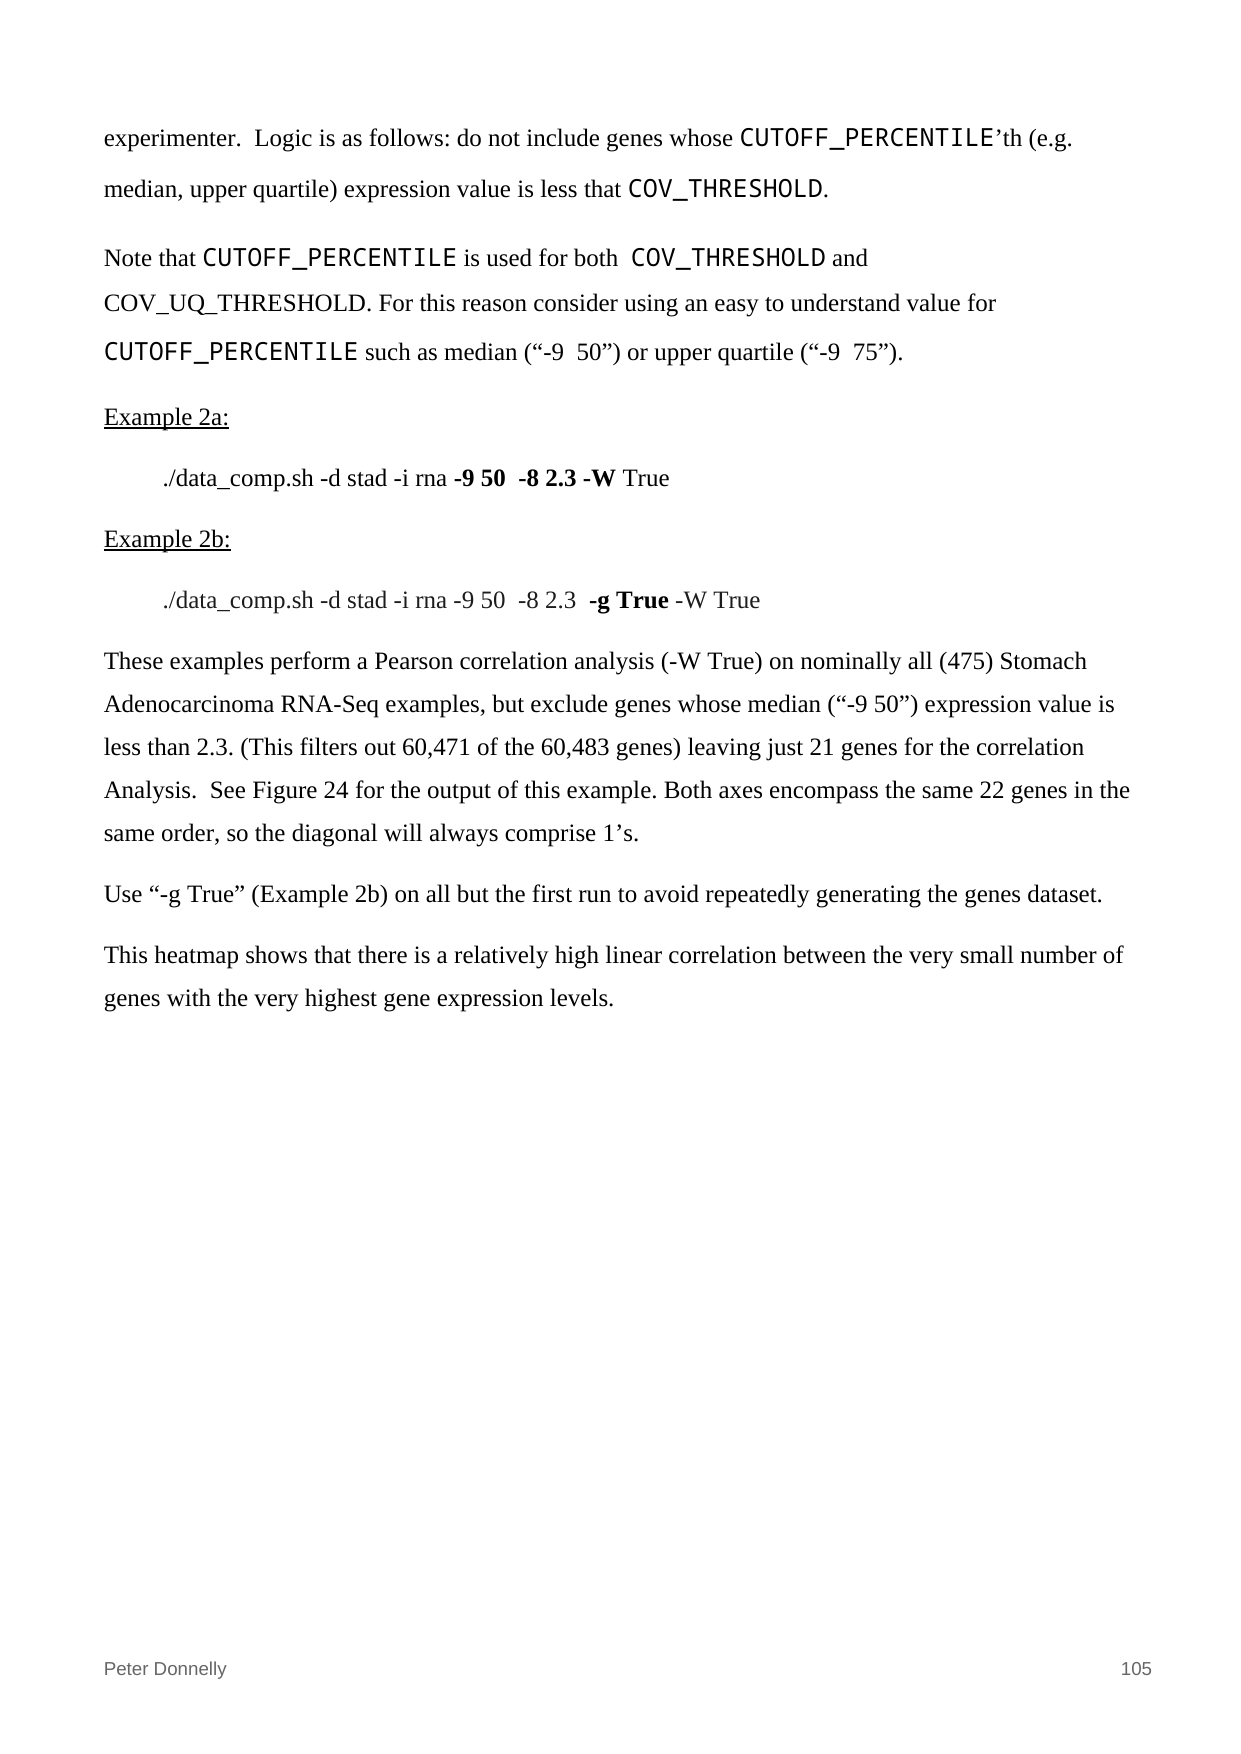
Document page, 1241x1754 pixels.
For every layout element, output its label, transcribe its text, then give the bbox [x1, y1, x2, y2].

text experimenter. Logic is as follows: do not include genes whose CUTOFF_PERCENTILE’th (e.g. median, upper quartile) expression value is less that COV_THRESHOLD. [103, 120, 1146, 205]
text ./data_comp.sh -d stad -i rna -9 50 -8 2.3 -W True [162, 463, 1146, 492]
text Example 2b: [103, 524, 1146, 553]
text Example 2a: [103, 402, 1146, 431]
text These examples perform a Pearson correlation analysis (-W True) on nominally all (475) Stomach Adenocarcinoma RNA-Seq examples, but exclude genes whose median (“-9 50”) expression value is less than 2.3. (This filters out 60,471 of the 60,483 genes) leaving just 21 genes for the correlation Analysis. See Figure 24 for the output of this example. Both axes encompass the same 22 genes in the same order, so the diagonal will always comprise 1’s. [103, 646, 1146, 847]
text Use “-g True” (Example 2b) on all but the first run to avoid repeatedly generating the genes dataset. [103, 879, 1146, 908]
text Note that CUTOFF_PERCENTILE is used for both COV_THRESHOLD and COV_UQ_THRESHOLD. For this reason consider using an easy to understand value for CUTOFF_PERCENTILE such as median (“-9 50”) or upper quartile (“-9 75”). [103, 239, 1146, 368]
text ./data_comp.sh -d stad -i rna -9 50 -8 2.3 -g True -W True [162, 585, 1146, 614]
text This heatmap shows that there is a relatively high linear correlation between the very small number of genes with the very highest gene expression levels. [103, 940, 1146, 1012]
